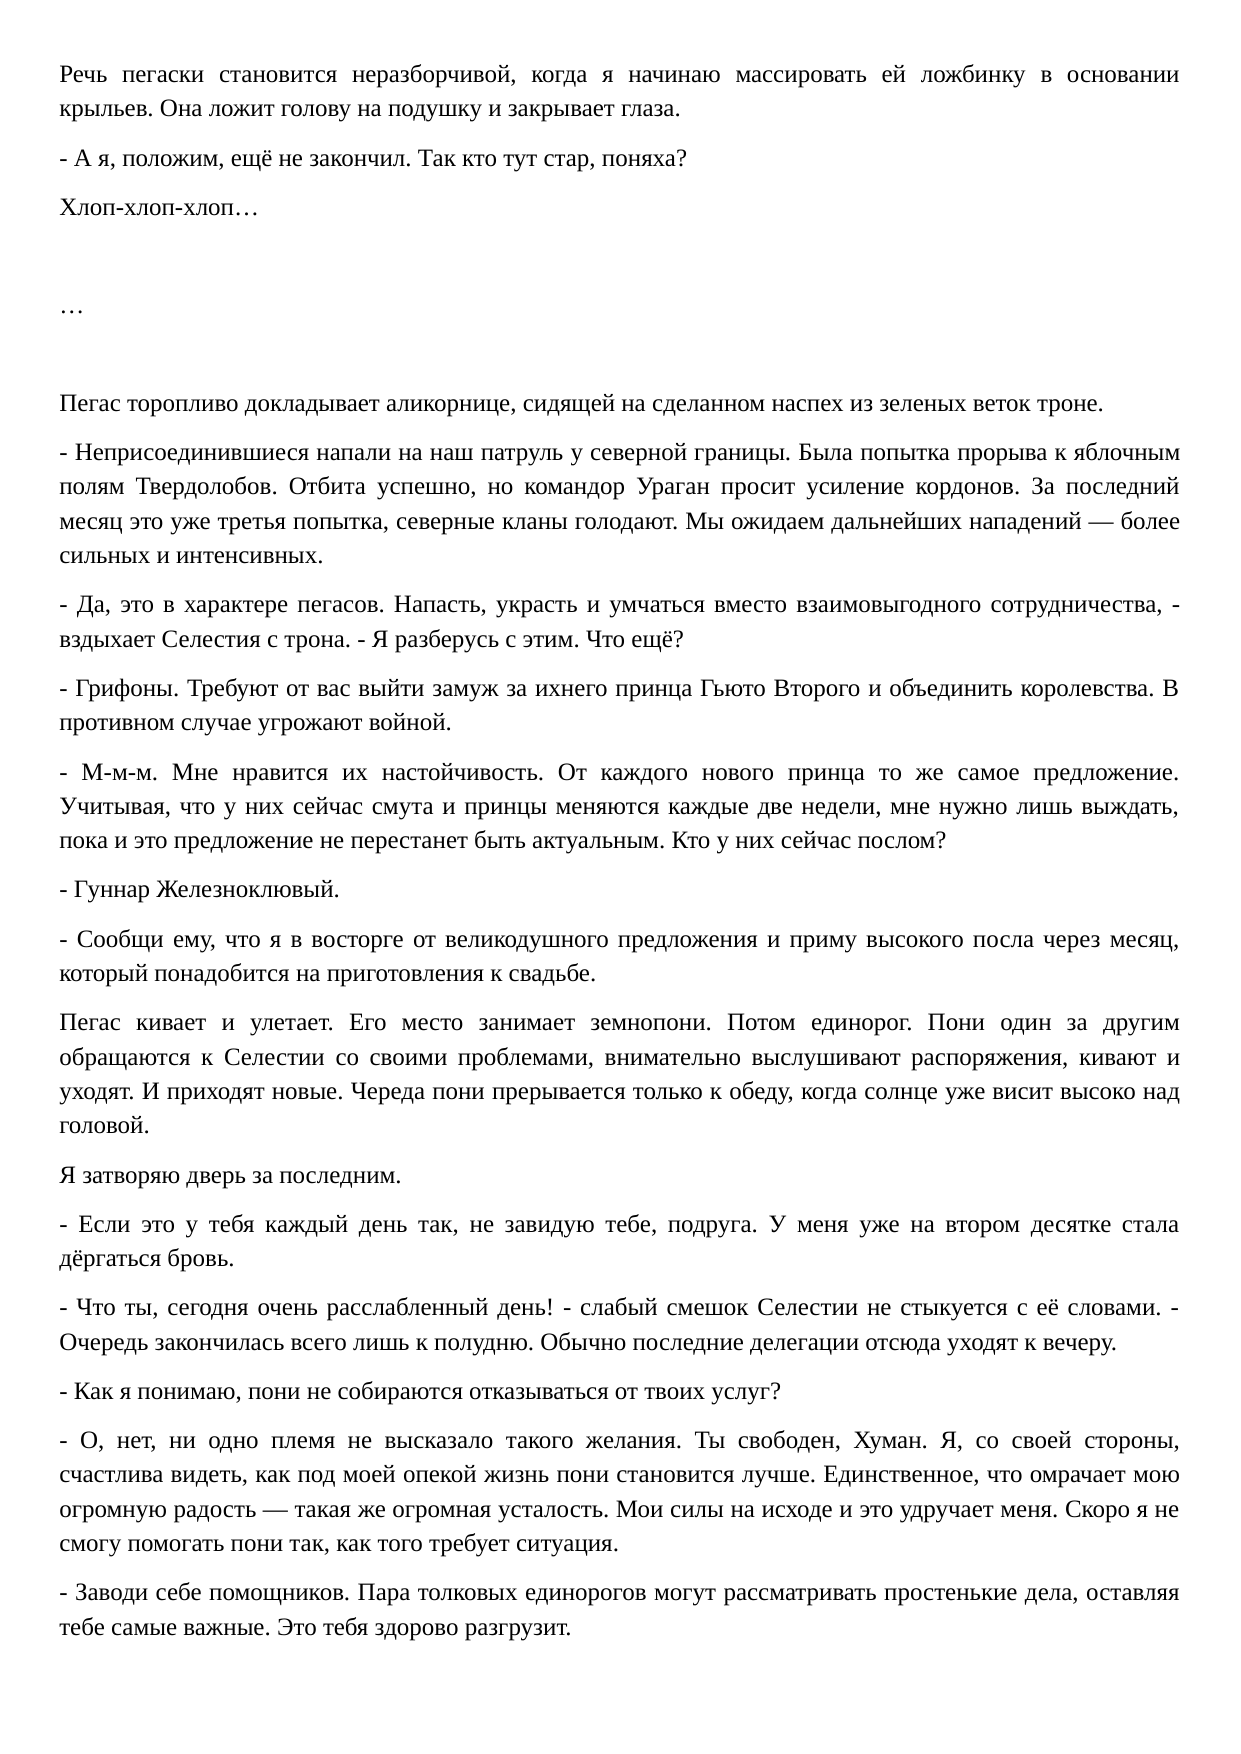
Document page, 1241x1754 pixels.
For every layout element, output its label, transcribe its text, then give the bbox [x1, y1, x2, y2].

text Пегас торопливо докладывает аликорнице, сидящей на сделанном наспех из зеленых веток троне. [59, 388, 1181, 417]
text - Да, это в характере пегасов. Напасть, украсть и умчаться вместо взаимовыгодного сотрудничества, - вздыхает Селестия с трона. - Я разберусь с этим. Что ещё? [59, 589, 1181, 653]
text - Неприсоединившиеся напали на наш патруль у северной границы. Была попытка прорыва к яблочным полям Твердолобов. Отбита успешно, но командор Ураган просит усиление кордонов. За последний месяц это уже третья попытка, северные кланы голодают. Мы ожидаем дальнейших нападений — более сильных и интенсивных. [59, 437, 1181, 569]
text Речь пегаски становится неразборчивой, когда я начинаю массировать ей ложбинку в основании крыльев. Она ложит голову на подушку и закрывает глаза. [59, 59, 1181, 122]
text - Гуннар Железноклювый. [59, 874, 1181, 903]
text Пегас кивает и улетает. Его место занимает земнопони. Потом единорог. Пони один за другим обращаются к Селестии со своими проблемами, внимательно выслушивают распоряжения, кивают и уходят. И приходят новые. Череда пони прерывается только к обеду, когда солнце уже висит высоко над головой. [59, 1007, 1181, 1139]
text - М-м-м. Мне нравится их настойчивость. От каждого нового принца то же самое предложение. Учитывая, что у них сейчас смута и принцы меняются каждые две недели, мне нужно лишь выждать, пока и это предложение не перестанет быть актуальным. Кто у них сейчас послом? [59, 757, 1181, 854]
text Хлоп-хлоп-хлоп… [59, 192, 1181, 220]
text … [59, 290, 1181, 318]
text Я затворяю дверь за последним. [59, 1160, 1181, 1188]
text - Грифоны. Требуют от вас выйти замуж за ихнего принца Гьюто Второго и объединить королевства. В противном случае угрожают войной. [59, 673, 1181, 736]
text - О, нет, ни одно племя не высказало такого желания. Ты свободен, Хуман. Я, со своей стороны, счастлива видеть, как под моей опекой жизнь пони становится лучше. Единственное, что омрачает мою огромную радость — такая же огромная усталость. Мои силы на исходе и это удручает меня. Скоро я не смогу помогать пони так, как того требует ситуация. [59, 1425, 1181, 1557]
text - Сообщи ему, что я в восторге от великодушного предложения и приму высокого посла через месяц, который понадобится на приготовления к свадьбе. [59, 924, 1181, 987]
text - Если это у тебя каждый день так, не завидую тебе, подруга. У меня уже на втором десятке стала дёргаться бровь. [59, 1209, 1181, 1272]
text - А я, положим, ещё не закончил. Так кто тут стар, поняха? [59, 143, 1181, 171]
text - Заводи себе помощников. Пара толковых единорогов могут рассматривать простенькие дела, оставляя тебе самые важные. Это тебя здорово разгрузит. [59, 1577, 1181, 1641]
text - Что ты, сегодня очень расслабленный день! - слабый смешок Селестии не стыкуется с её словами. - Очередь закончилась всего лишь к полудню. Обычно последние делегации отсюда уходят к вечеру. [59, 1292, 1181, 1356]
text - Как я понимаю, пони не собираются отказываться от твоих услуг? [59, 1376, 1181, 1404]
